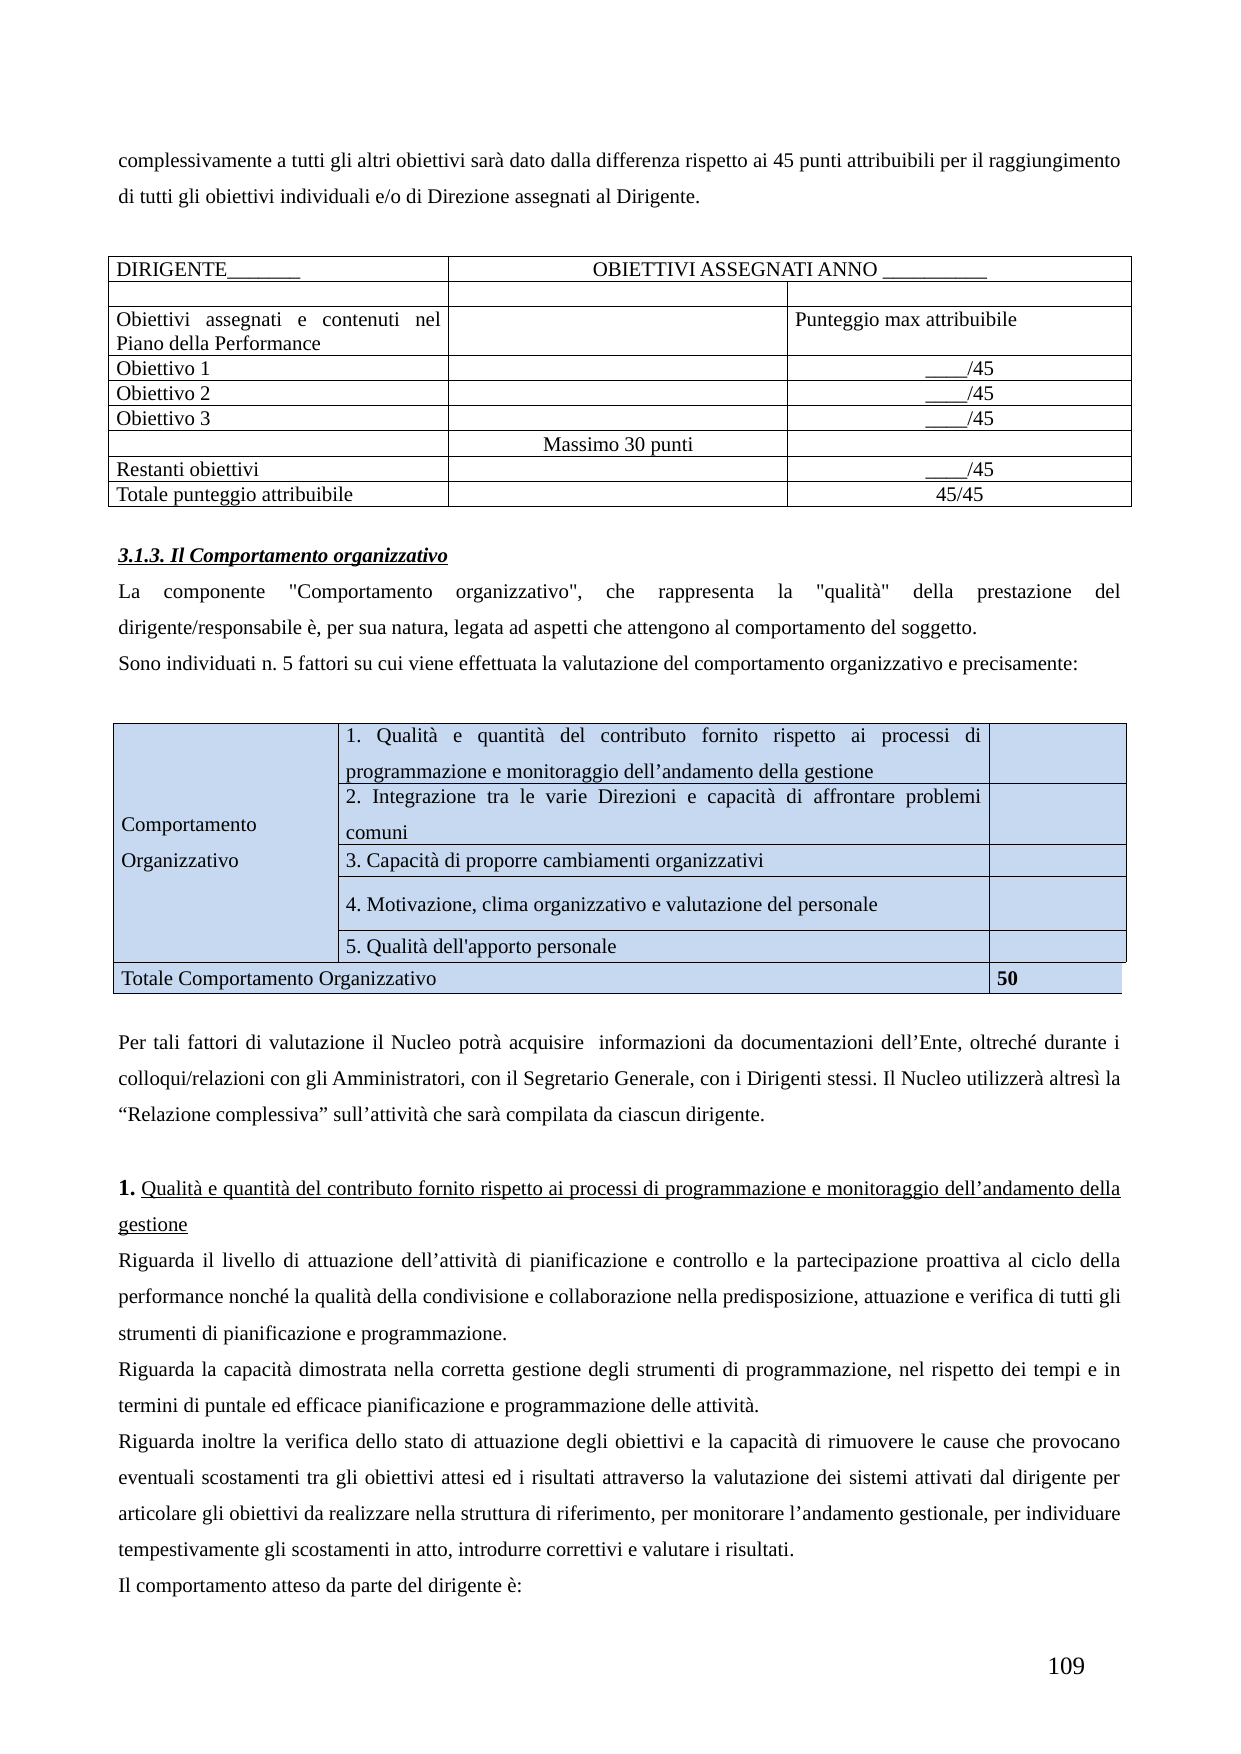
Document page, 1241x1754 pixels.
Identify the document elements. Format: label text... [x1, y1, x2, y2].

table_header DIRIGENTE_______ [109, 257, 448, 281]
table_cell [449, 406, 787, 430]
table_cell [449, 282, 787, 306]
table_cell Punteggio max attribuibile [788, 307, 1131, 355]
table_cell ____/45 [788, 381, 1131, 405]
table_cell [788, 431, 1131, 456]
text La componente "Comportamento organizzativo", che rappresenta la "qualità" della prestazione del dirigente/responsabile è, per sua natura, legata ad aspetti che attengono al comportamento del soggetto. [118, 579, 1122, 639]
table_cell Massimo 30 punti [449, 431, 787, 456]
list Qualità e quantità del contributo fornito rispetto ai processi di programmazione e monitoraggio dell’andamento della gestione [118, 1174, 1122, 1236]
text Per tali fattori di valutazione il Nucleo potrà acquisire informazioni da documentazioni dell’Ente, oltreché durante i colloqui/relazioni con gli Amministratori, con il Segretario Generale, con i Dirigenti stessi. Il Nucleo utilizzerà altresì la “Relazione complessiva” sull’attività che sarà compilata da ciascun dirigente. [118, 1030, 1122, 1126]
table_cell [990, 784, 1126, 844]
text Riguarda il livello di attuazione dell’attività di pianificazione e controllo e la partecipazione proattiva al ciclo della performance nonché la qualità della condivisione e collaborazione nella predisposizione, attuazione e verifica di tutti gli strumenti di pianificazione e programmazione. [118, 1248, 1122, 1344]
table_cell 45/45 [788, 482, 1131, 506]
text Riguarda inoltre la verifica dello stato di attuazione degli obiettivi e la capacità di rimuovere le cause che provocano eventuali scostamenti tra gli obiettivi attesi ed i risultati attraverso la valutazione dei sistemi attivati dal dirigente per articolare gli obiettivi da realizzare nella struttura di riferimento, per monitorare l’andamento gestionale, per individuare tempestivamente gli scostamenti in atto, introdurre correttivi e valutare i risultati. [118, 1429, 1122, 1561]
text Riguarda la capacità dimostrata nella corretta gestione degli strumenti di programmazione, nel rispetto dei tempi e in termini di puntale ed efficace pianificazione e programmazione delle attività. [118, 1357, 1122, 1417]
table_cell ____/45 [788, 356, 1131, 380]
table_cell Obiettivo 2 [109, 381, 448, 405]
table_cell 50 [990, 963, 1122, 993]
table_cell Obiettivo 3 [109, 406, 448, 430]
table_cell ____/45 [788, 406, 1131, 430]
text complessivamente a tutti gli altri obiettivi sarà dato dalla differenza rispetto ai 45 punti attribuibili per il raggiungimento di tutti gli obiettivi individuali e/o di Direzione assegnati al Dirigente. [118, 148, 1122, 208]
table_cell [449, 457, 787, 481]
table_cell 3. Capacità di proporre cambiamenti organizzativi [339, 845, 989, 876]
table_cell 5. Qualità dell'apporto personale [339, 931, 989, 962]
table_header 1. Qualità e quantità del contributo fornito rispetto ai processi di programmazione e monitoraggio dell’andamento della gestione [339, 724, 989, 783]
table_cell Totale Comportamento Organizzativo [114, 963, 989, 993]
table_cell [109, 431, 448, 456]
table_header OBIETTIVI ASSEGNATI ANNO __________ [449, 257, 1131, 281]
subtitle 3.1.3. Il Comportamento organizzativo [118, 543, 1122, 567]
table_cell Totale punteggio attribuibile [109, 482, 448, 506]
table_cell [990, 845, 1126, 876]
table_cell [1122, 963, 1126, 993]
table_cell 4. Motivazione, clima organizzativo e valutazione del personale [339, 877, 989, 930]
table_cell ____/45 [788, 457, 1131, 481]
table_cell [449, 482, 787, 506]
table_cell Obiettivo 1 [109, 356, 448, 380]
table_cell Restanti obiettivi [109, 457, 448, 481]
table_cell Obiettivi assegnati e contenuti nel Piano della Performance [109, 307, 448, 355]
table_header [990, 724, 1126, 783]
table_cell 2. Integrazione tra le varie Direzioni e capacità di affrontare problemi comuni [339, 784, 989, 844]
table_cell [788, 282, 1131, 306]
table_cell [990, 877, 1126, 930]
text Il comportamento atteso da parte del dirigente è: [118, 1573, 1122, 1597]
table_cell [449, 356, 787, 380]
table_cell [449, 307, 787, 355]
table_cell [449, 381, 787, 405]
table_cell [109, 282, 448, 306]
text Sono individuati n. 5 fattori su cui viene effettuata la valutazione del comportamento organizzativo e precisamente: [118, 651, 1122, 675]
table_header Comportamento Organizzativo [114, 724, 338, 962]
table_cell [990, 931, 1126, 962]
